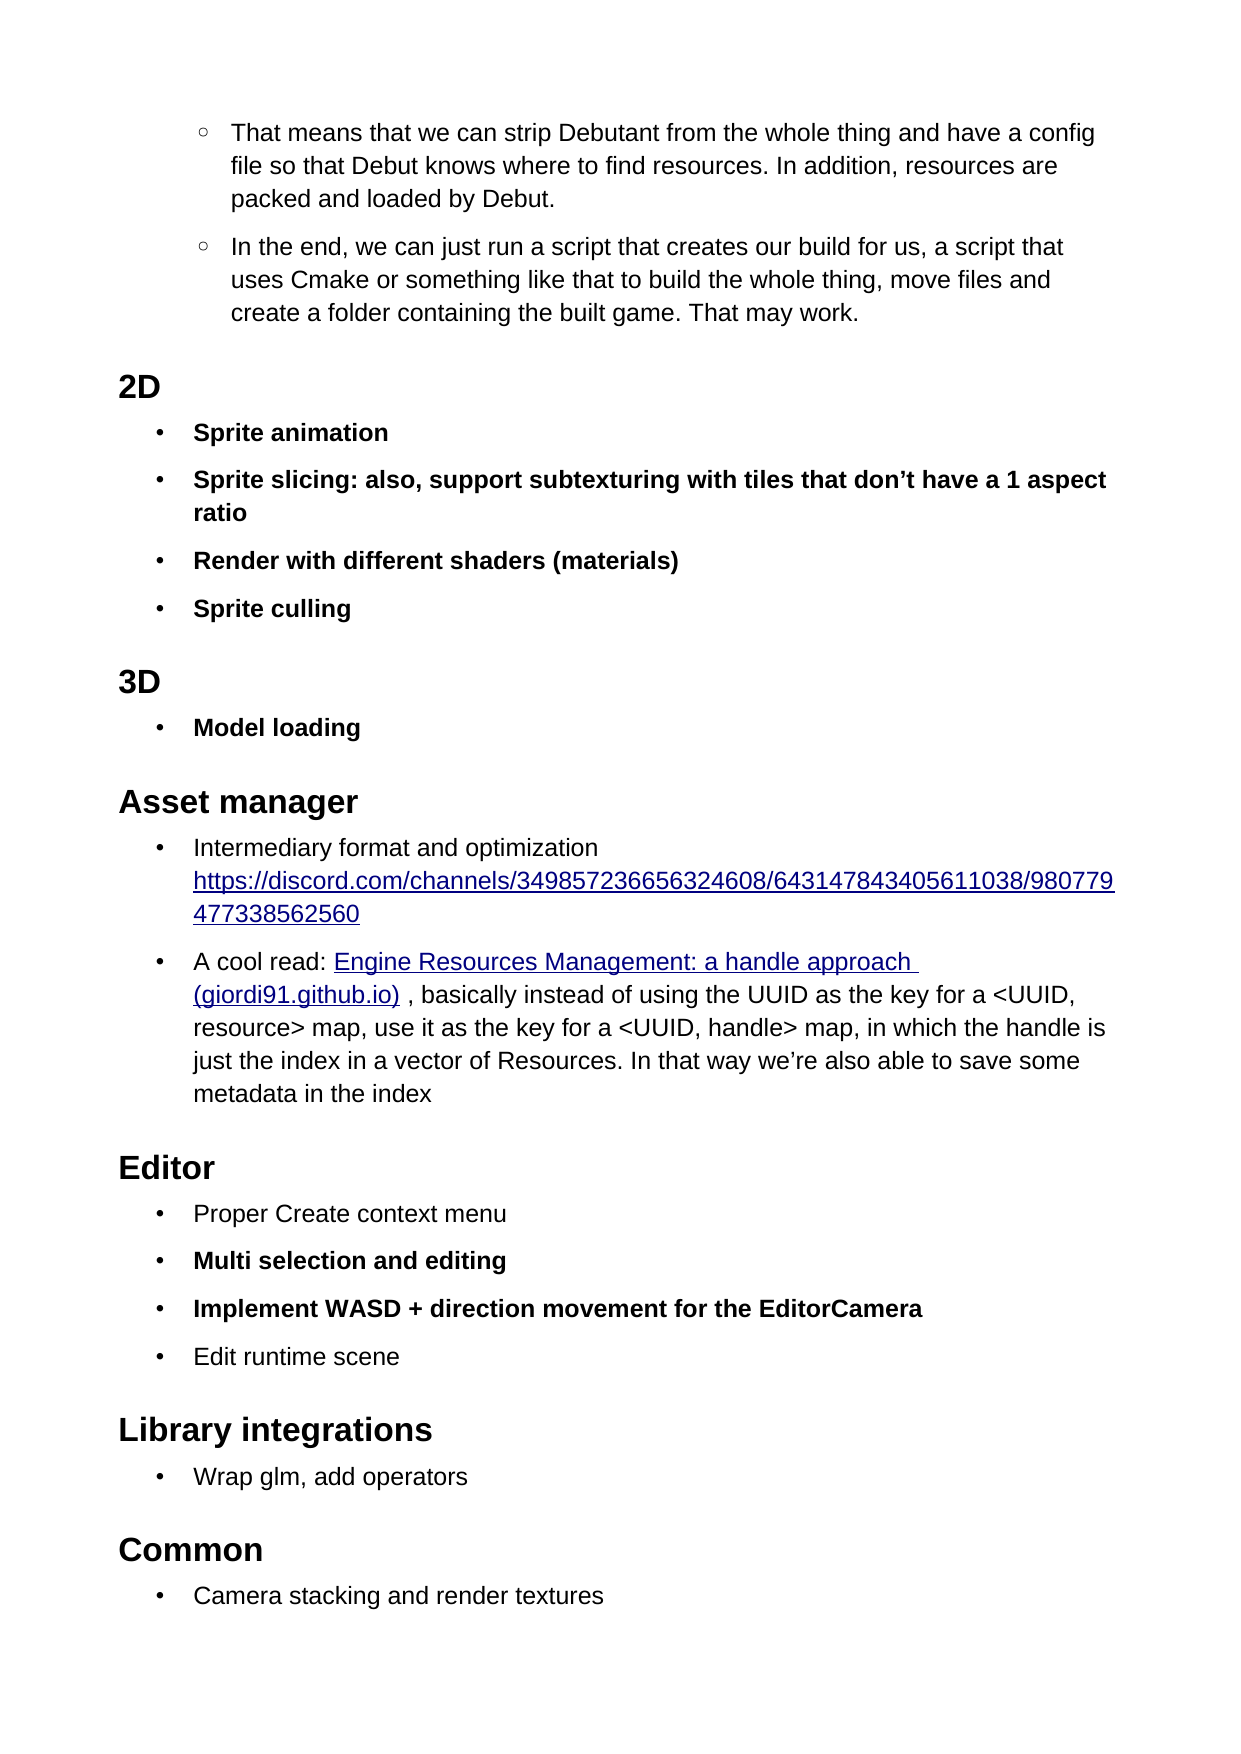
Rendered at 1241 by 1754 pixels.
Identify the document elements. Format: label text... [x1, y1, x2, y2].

subtitle 3D [118, 662, 1122, 701]
list In the end, we can just run a script that creates our build for us, a script that uses Cmake or something like that to build the whole thing, move files and create a folder containing the built game. That may work. [193, 232, 1122, 327]
list Intermediary format and optimization https://discord.com/channels/349857236656324608/643147843405611038/980779477338562560 [156, 833, 1122, 928]
list Camera stacking and render textures [156, 1581, 1122, 1610]
subtitle Library integrations [118, 1410, 1122, 1449]
list Sprite slicing: also, support subtexturing with tiles that don’t have a 1 aspect ratio [156, 465, 1122, 527]
list Proper Create context menu [156, 1199, 1122, 1227]
list Render with different shaders (materials) [156, 546, 1122, 575]
list Edit runtime scene [156, 1342, 1122, 1371]
list Sprite animation [156, 418, 1122, 446]
subtitle Editor [118, 1147, 1122, 1186]
list Multi selection and editing [156, 1246, 1122, 1275]
list Model loading [156, 713, 1122, 742]
subtitle Asset manager [118, 782, 1122, 821]
subtitle 2D [118, 366, 1122, 405]
list Wrap glm, add operators [156, 1461, 1122, 1490]
list A cool read: Engine Resources Management: a handle approach (giordi91.github.io) , basically instead of using the UUID as the key for a <UUID, resource> map, use it as the key for a <UUID, handle> map, in which the handle is just the index in a vector of Resources. In that way we’re also able to save some metadata in the index [156, 947, 1122, 1108]
list Sprite culling [156, 594, 1122, 623]
list Implement WASD + direction movement for the EditorCamera [156, 1294, 1122, 1323]
list That means that we can strip Debutant from the whole thing and have a config file so that Debut knows where to find resources. In addition, resources are packed and loaded by Debut. [193, 118, 1122, 213]
subtitle Common [118, 1530, 1122, 1569]
